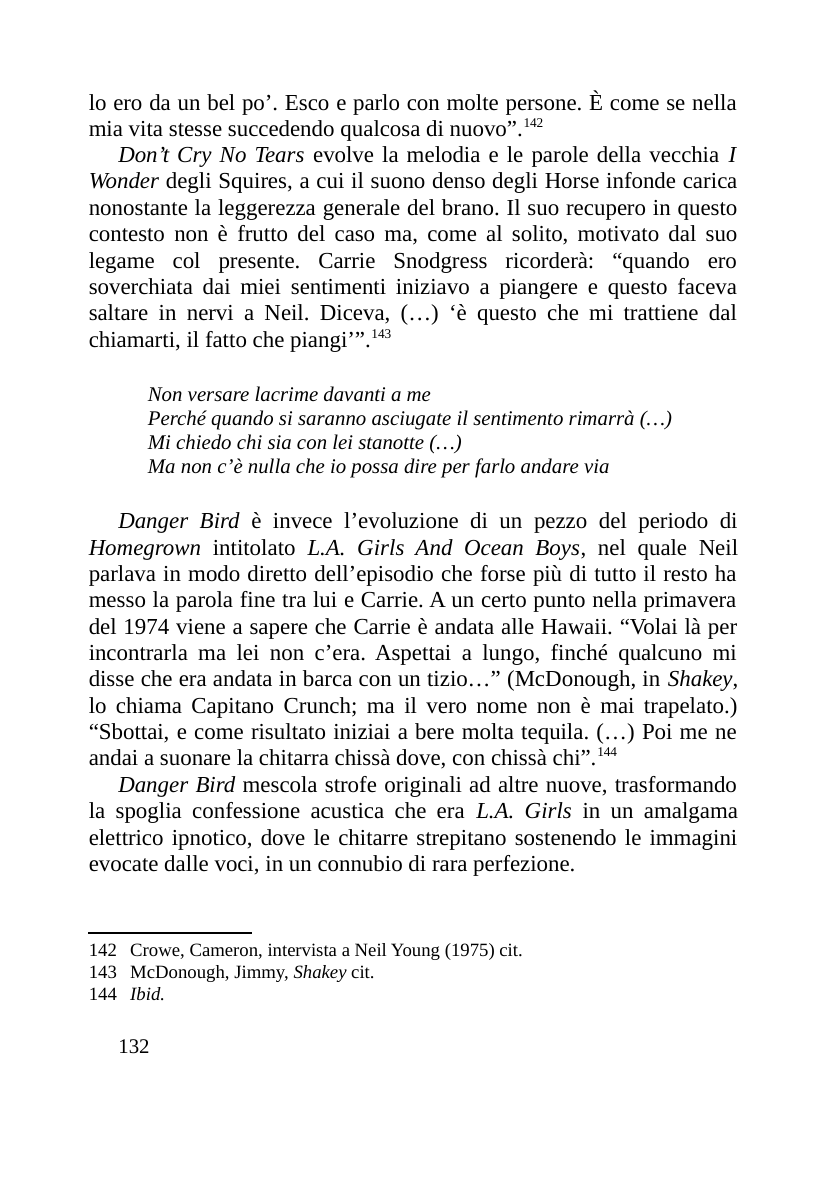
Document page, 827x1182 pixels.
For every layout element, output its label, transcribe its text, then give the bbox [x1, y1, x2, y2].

text McDonough, Jimmy, Shakey cit. [88, 961, 738, 982]
text Ma non c’è nulla che io possa dire per farlo andare via [88, 454, 738, 478]
text lo ero da un bel po’. Esco e parlo con molte persone. È come se nella mia vita stesse succedendo qualcosa di nuovo”. [88, 88, 738, 141]
text Don’t Cry No Tears evolve la melodia e le parole della vecchia I Wonder degli Squires, a cui il suono denso degli Horse infonde carica nonostante la leggerezza generale del brano. Il suo recupero in questo contesto non è frutto del caso ma, come al solito, motivato dal suo legame col presente. Carrie Snodgress ricorderà: “quando ero soverchiata dai miei sentimenti iniziavo a piangere e questo faceva saltare in nervi a Neil. Diceva, (…) ‘è questo che mi trattiene dal chiamarti, il fatto che piangi’”. [88, 141, 738, 352]
text Danger Bird è invece l’evoluzione di un pezzo del periodo di Homegrown intitolato L.A. Girls And Ocean Boys, nel quale Neil parlava in modo diretto dell’episodio che forse più di tutto il resto ha messo la parola fine tra lui e Carrie. A un certo punto nella primavera del 1974 viene a sapere che Carrie è andata alle Hawaii. “Volai là per incontrarla ma lei non c’era. Aspettai a lungo, finché qualcuno mi disse che era andata in barca con un tizio…” (McDonough, in Shakey, lo chiama Capitano Crunch; ma il vero nome non è mai trapelato.) “Sbottai, e come risultato iniziai a bere molta tequila. (…) Poi me ne andai a suonare la chitarra chissà dove, con chissà chi”. [88, 507, 738, 771]
text Perché quando si saranno asciugate il sentimento rimarrà (…) [88, 406, 738, 430]
text Mi chiedo chi sia con lei stanotte (…) [88, 430, 738, 454]
text Non versare lacrime davanti a me [88, 382, 738, 406]
text Crowe, Cameron, intervista a Neil Young (1975) cit. [88, 939, 738, 961]
text Danger Bird mescola strofe originali ad altre nuove, trasformando la spoglia confessione acustica che era L.A. Girls in un amalgama elettrico ipnotico, dove le chitarre strepitano sostenendo le immagini evocate dalle voci, in un connubio di rara perfezione. [88, 771, 738, 876]
text Ibid. [88, 982, 738, 1004]
